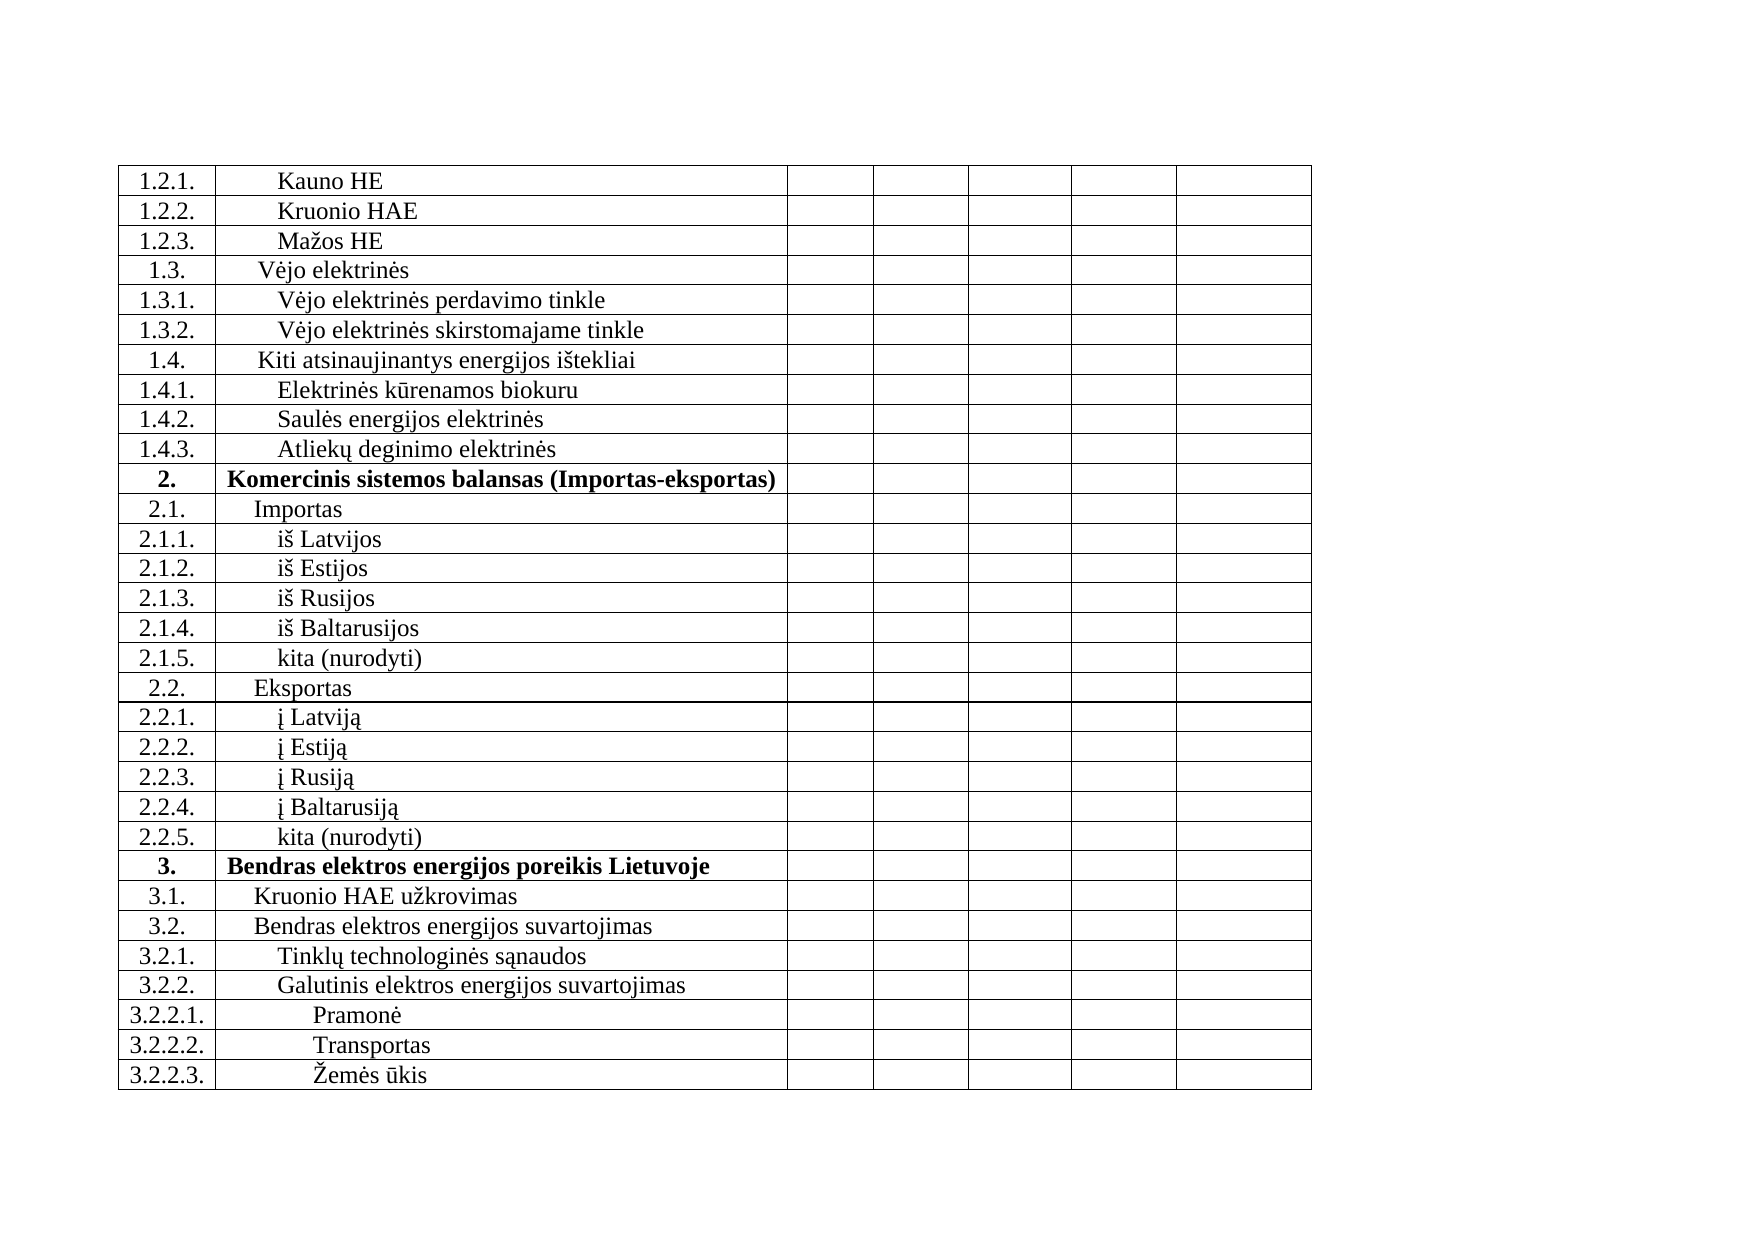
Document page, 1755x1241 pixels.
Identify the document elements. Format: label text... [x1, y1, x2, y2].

table_cell 3.2.2. [119, 971, 215, 999]
table_cell [969, 524, 1071, 552]
table_cell [1177, 166, 1311, 195]
table_cell [874, 822, 968, 850]
table_cell [1177, 315, 1311, 344]
table_cell [788, 285, 873, 314]
table_cell 1.3. [119, 256, 215, 284]
table_cell 2.1. [119, 494, 215, 523]
table_cell [1177, 345, 1311, 374]
table_cell [969, 941, 1071, 969]
table_cell 2.1.5. [119, 643, 215, 672]
table_cell 1.4.1. [119, 375, 215, 403]
table_cell Mažos HE [216, 226, 787, 254]
table_cell [788, 673, 873, 701]
table_cell [969, 315, 1071, 344]
table_cell 1.3.2. [119, 315, 215, 344]
table_cell Komercinis sistemos balansas (Importas-eksportas) [216, 464, 787, 493]
table_cell [1072, 434, 1176, 463]
table_cell 2.1.4. [119, 613, 215, 642]
table_cell [1072, 166, 1176, 195]
table_cell [1177, 822, 1311, 850]
table_cell 3.2.1. [119, 941, 215, 969]
table_cell [969, 822, 1071, 850]
table_cell [969, 583, 1071, 612]
table_cell [788, 851, 873, 880]
table_cell [1177, 732, 1311, 761]
table_cell [874, 375, 968, 403]
table_cell [1072, 822, 1176, 850]
table_cell [788, 375, 873, 403]
table_cell [874, 405, 968, 433]
table_cell [969, 434, 1071, 463]
table_cell [874, 524, 968, 552]
table_cell Vėjo elektrinės perdavimo tinkle [216, 285, 787, 314]
table_cell [788, 881, 873, 910]
table_cell Elektrinės kūrenamos biokuru [216, 375, 787, 403]
table_cell [1072, 792, 1176, 821]
table_cell [874, 464, 968, 493]
table_cell [788, 226, 873, 254]
table_cell [874, 613, 968, 642]
table_cell [1072, 1000, 1176, 1029]
table_cell [1072, 256, 1176, 284]
table_cell iš Latvijos [216, 524, 787, 552]
table_cell [788, 583, 873, 612]
table_cell [1072, 524, 1176, 552]
table_cell Saulės energijos elektrinės [216, 405, 787, 433]
table_cell [788, 464, 873, 493]
table_cell 1.3.1. [119, 285, 215, 314]
table_cell [969, 703, 1071, 731]
table_cell [1072, 464, 1176, 493]
table_cell [1072, 583, 1176, 612]
table_cell į Baltarusiją [216, 792, 787, 821]
table_cell [969, 881, 1071, 910]
table_cell [788, 971, 873, 999]
table_cell Tinklų technologinės sąnaudos [216, 941, 787, 969]
table_cell [1072, 643, 1176, 672]
table_cell 1.4.2. [119, 405, 215, 433]
table_cell [874, 434, 968, 463]
table_cell Eksportas [216, 673, 787, 701]
table_cell į Rusiją [216, 762, 787, 791]
table_cell Žemės ūkis [216, 1060, 787, 1089]
table_cell 2.1.3. [119, 583, 215, 612]
table_cell 3. [119, 851, 215, 880]
table_cell [1177, 464, 1311, 493]
table_cell [1177, 375, 1311, 403]
table_cell Kruonio HAE užkrovimas [216, 881, 787, 910]
table_cell [1177, 762, 1311, 791]
table_cell [874, 732, 968, 761]
table_cell [874, 1030, 968, 1059]
table_cell [874, 792, 968, 821]
table_cell [1072, 881, 1176, 910]
table_cell [874, 703, 968, 731]
table_cell [1072, 851, 1176, 880]
table_cell [874, 315, 968, 344]
table_cell [874, 285, 968, 314]
table_cell [788, 911, 873, 940]
table_cell kita (nurodyti) [216, 643, 787, 672]
table_cell 3.2.2.1. [119, 1000, 215, 1029]
table_cell [874, 583, 968, 612]
table_cell 2. [119, 464, 215, 493]
table_cell [874, 971, 968, 999]
table_cell [969, 226, 1071, 254]
table_cell [874, 762, 968, 791]
table_cell [1072, 315, 1176, 344]
table_cell [969, 166, 1071, 195]
table_cell [788, 732, 873, 761]
table_cell [969, 792, 1071, 821]
table_cell [874, 673, 968, 701]
table_cell [788, 1060, 873, 1089]
table_cell [874, 911, 968, 940]
table_cell 3.2.2.2. [119, 1030, 215, 1059]
table_cell 2.2.5. [119, 822, 215, 850]
table_cell [788, 703, 873, 731]
table_cell Bendras elektros energijos poreikis Lietuvoje [216, 851, 787, 880]
table_cell 2.2. [119, 673, 215, 701]
table_cell 2.2.2. [119, 732, 215, 761]
table_cell [1177, 434, 1311, 463]
table_cell [1177, 941, 1311, 969]
table_cell [1177, 792, 1311, 821]
table_cell [969, 196, 1071, 225]
table_cell į Estiją [216, 732, 787, 761]
table_cell Kruonio HAE [216, 196, 787, 225]
table_cell 2.2.4. [119, 792, 215, 821]
table_cell [1072, 703, 1176, 731]
table_cell [874, 196, 968, 225]
table_cell [788, 494, 873, 523]
table_cell [969, 345, 1071, 374]
table_cell [1177, 524, 1311, 552]
table_cell [1072, 405, 1176, 433]
table_cell [969, 732, 1071, 761]
table_cell [788, 762, 873, 791]
table_cell [969, 285, 1071, 314]
table_cell [788, 405, 873, 433]
table_cell [969, 643, 1071, 672]
table_cell [969, 971, 1071, 999]
table_cell [969, 762, 1071, 791]
table_cell [788, 941, 873, 969]
table_cell [1072, 345, 1176, 374]
table_cell [788, 524, 873, 552]
table_cell Galutinis elektros energijos suvartojimas [216, 971, 787, 999]
table_cell 2.1.2. [119, 554, 215, 582]
table_cell Vėjo elektrinės [216, 256, 787, 284]
table_cell [1177, 1060, 1311, 1089]
table_cell 1.4. [119, 345, 215, 374]
table_cell [788, 196, 873, 225]
table_cell 1.2.1. [119, 166, 215, 195]
table_cell [969, 613, 1071, 642]
table_cell [969, 464, 1071, 493]
table_cell [788, 315, 873, 344]
table_cell [788, 256, 873, 284]
table_cell [874, 1000, 968, 1029]
table_cell [1072, 613, 1176, 642]
table_cell [874, 941, 968, 969]
table_cell [1072, 1060, 1176, 1089]
table_cell 2.1.1. [119, 524, 215, 552]
table_cell 3.1. [119, 881, 215, 910]
table_cell Importas [216, 494, 787, 523]
table_cell [1177, 256, 1311, 284]
table_cell [788, 554, 873, 582]
table_cell 2.2.1. [119, 703, 215, 731]
table_cell Bendras elektros energijos suvartojimas [216, 911, 787, 940]
table_cell [1072, 375, 1176, 403]
table_cell [1072, 196, 1176, 225]
table_cell [1072, 732, 1176, 761]
table_cell iš Estijos [216, 554, 787, 582]
table_cell [1072, 285, 1176, 314]
table_cell [1177, 703, 1311, 731]
table_cell iš Rusijos [216, 583, 787, 612]
table_cell [1177, 196, 1311, 225]
table_cell Transportas [216, 1030, 787, 1059]
table_cell [1177, 911, 1311, 940]
table_cell [1177, 673, 1311, 701]
table_cell [1177, 643, 1311, 672]
table_cell 2.2.3. [119, 762, 215, 791]
table_cell [874, 1060, 968, 1089]
table_cell [874, 256, 968, 284]
table_cell [1177, 583, 1311, 612]
table_cell [969, 851, 1071, 880]
table_cell [1177, 1030, 1311, 1059]
table_cell [1177, 405, 1311, 433]
table_cell [1072, 1030, 1176, 1059]
table_cell Kauno HE [216, 166, 787, 195]
table_cell [969, 405, 1071, 433]
table_cell Kiti atsinaujinantys energijos ištekliai [216, 345, 787, 374]
table_cell [788, 345, 873, 374]
table_cell [788, 792, 873, 821]
table_cell į Latviją [216, 703, 787, 731]
table_cell [1072, 762, 1176, 791]
table_cell [969, 1030, 1071, 1059]
table_cell [1072, 494, 1176, 523]
table_cell [1177, 613, 1311, 642]
table_cell [874, 226, 968, 254]
table_cell [1072, 971, 1176, 999]
table_cell [969, 256, 1071, 284]
table_cell [788, 822, 873, 850]
table_cell [969, 911, 1071, 940]
table_cell [1177, 494, 1311, 523]
table_cell Pramonė [216, 1000, 787, 1029]
table_cell [788, 1000, 873, 1029]
table_cell Vėjo elektrinės skirstomajame tinkle [216, 315, 787, 344]
table_cell [969, 673, 1071, 701]
table_cell 1.2.2. [119, 196, 215, 225]
table_cell [1177, 881, 1311, 910]
table_cell [788, 1030, 873, 1059]
table_cell [788, 643, 873, 672]
table_cell [874, 643, 968, 672]
table_cell [788, 166, 873, 195]
table_cell 1.2.3. [119, 226, 215, 254]
table_cell [874, 554, 968, 582]
table_cell Atliekų deginimo elektrinės [216, 434, 787, 463]
table_cell [969, 554, 1071, 582]
table_cell [969, 494, 1071, 523]
table_cell [1177, 851, 1311, 880]
table_cell [788, 434, 873, 463]
table_cell [1177, 971, 1311, 999]
table_cell [969, 1060, 1071, 1089]
table_cell [1072, 226, 1176, 254]
table_cell [874, 881, 968, 910]
table_cell [1072, 673, 1176, 701]
table_cell 3.2. [119, 911, 215, 940]
table_cell iš Baltarusijos [216, 613, 787, 642]
table_cell 1.4.3. [119, 434, 215, 463]
table_cell [969, 375, 1071, 403]
table_cell [1177, 285, 1311, 314]
table_cell [788, 613, 873, 642]
table_cell [874, 166, 968, 195]
table_cell [1177, 1000, 1311, 1029]
table_cell [1072, 941, 1176, 969]
table_cell [874, 494, 968, 523]
table_cell [1072, 911, 1176, 940]
table_cell [874, 851, 968, 880]
table_cell kita (nurodyti) [216, 822, 787, 850]
table_cell [1177, 554, 1311, 582]
table_cell [1072, 554, 1176, 582]
table_cell [969, 1000, 1071, 1029]
table_cell [874, 345, 968, 374]
table_cell 3.2.2.3. [119, 1060, 215, 1089]
table_cell [1177, 226, 1311, 254]
